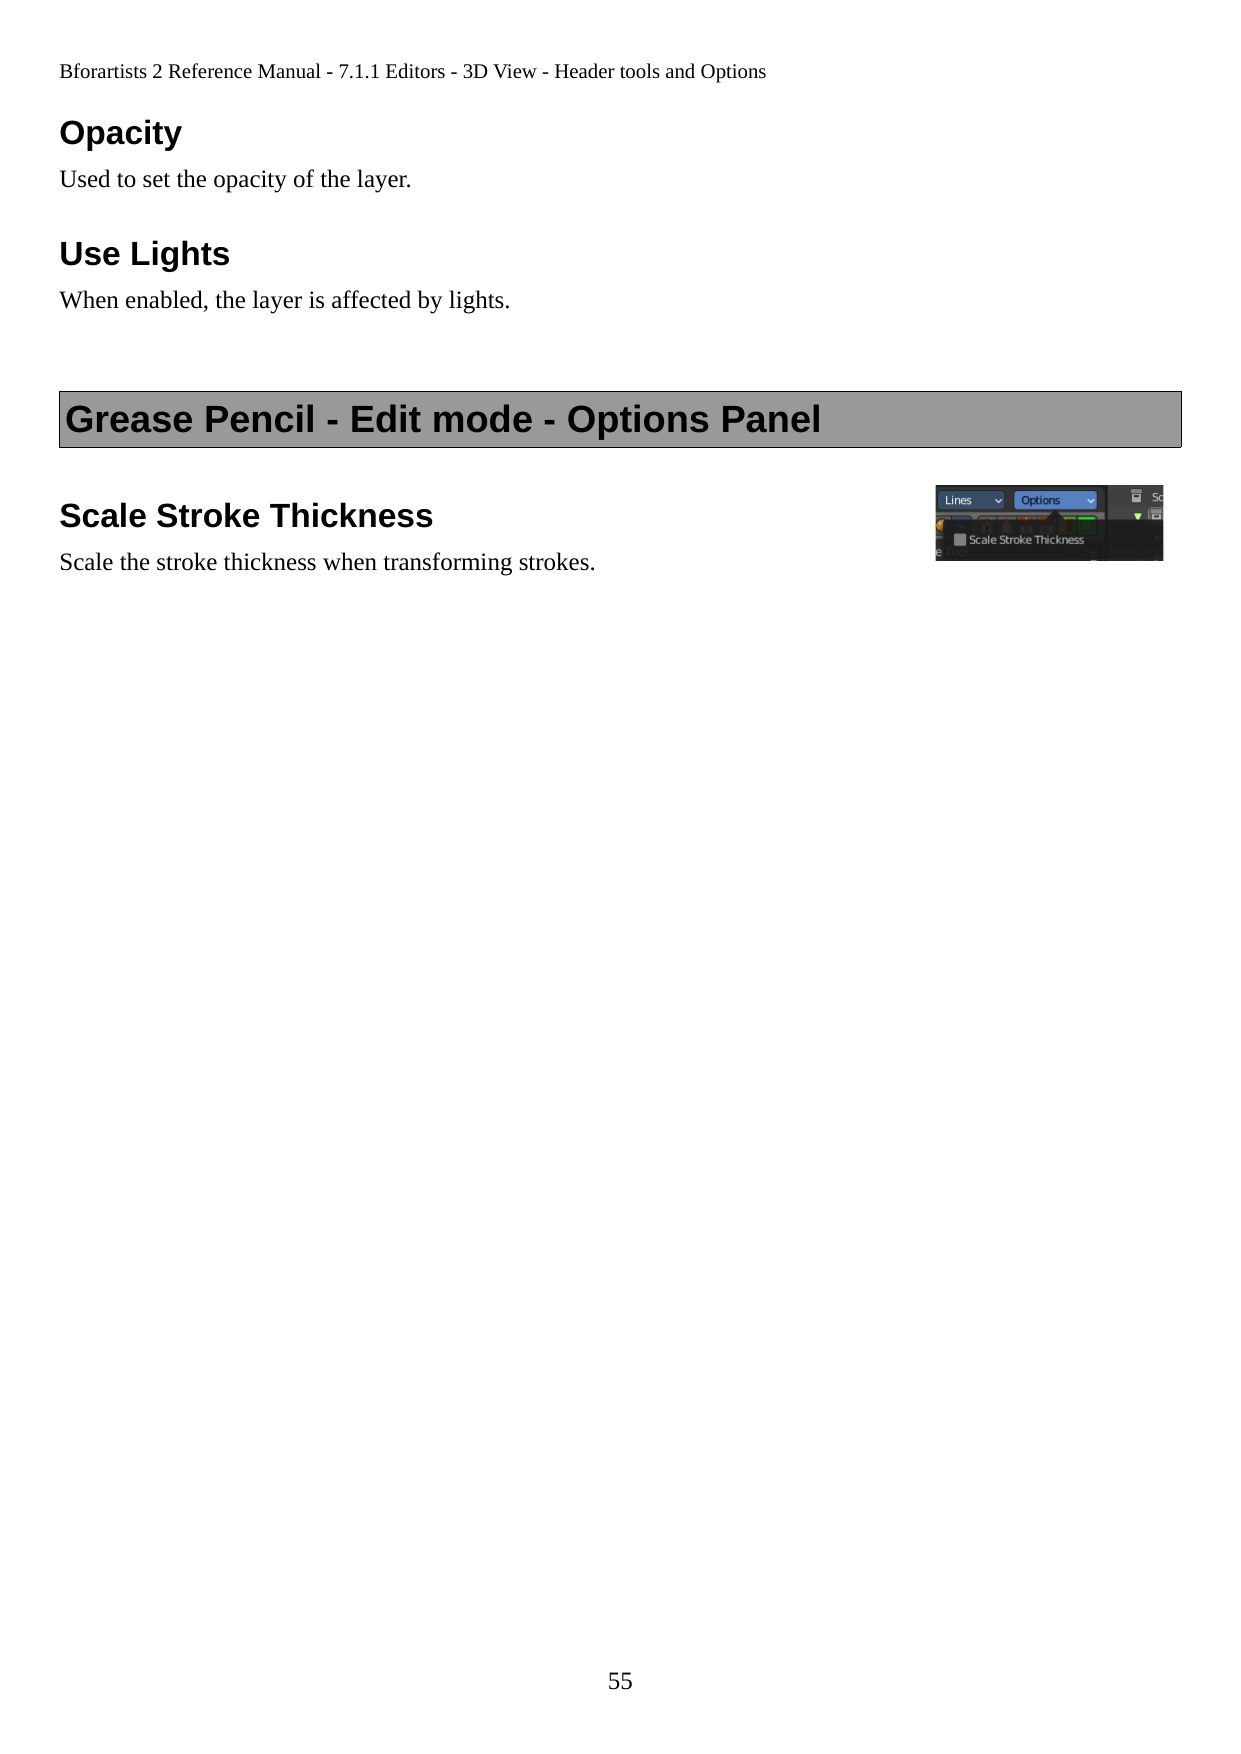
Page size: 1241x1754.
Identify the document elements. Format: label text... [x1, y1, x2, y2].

picture [935, 485, 1164, 561]
subtitle Scale Stroke Thickness [59, 496, 935, 535]
table_header Grease Pencil - Edit mode - Options Panel [60, 392, 1181, 447]
subtitle [1164, 496, 1181, 535]
subtitle Use Lights [59, 234, 1181, 272]
text Scale the stroke thickness when transforming strokes. [59, 547, 1181, 576]
subtitle Opacity [59, 113, 1181, 151]
text When enabled, the layer is affected by lights. [59, 285, 1181, 313]
text Used to set the opacity of the layer. [59, 164, 1181, 192]
